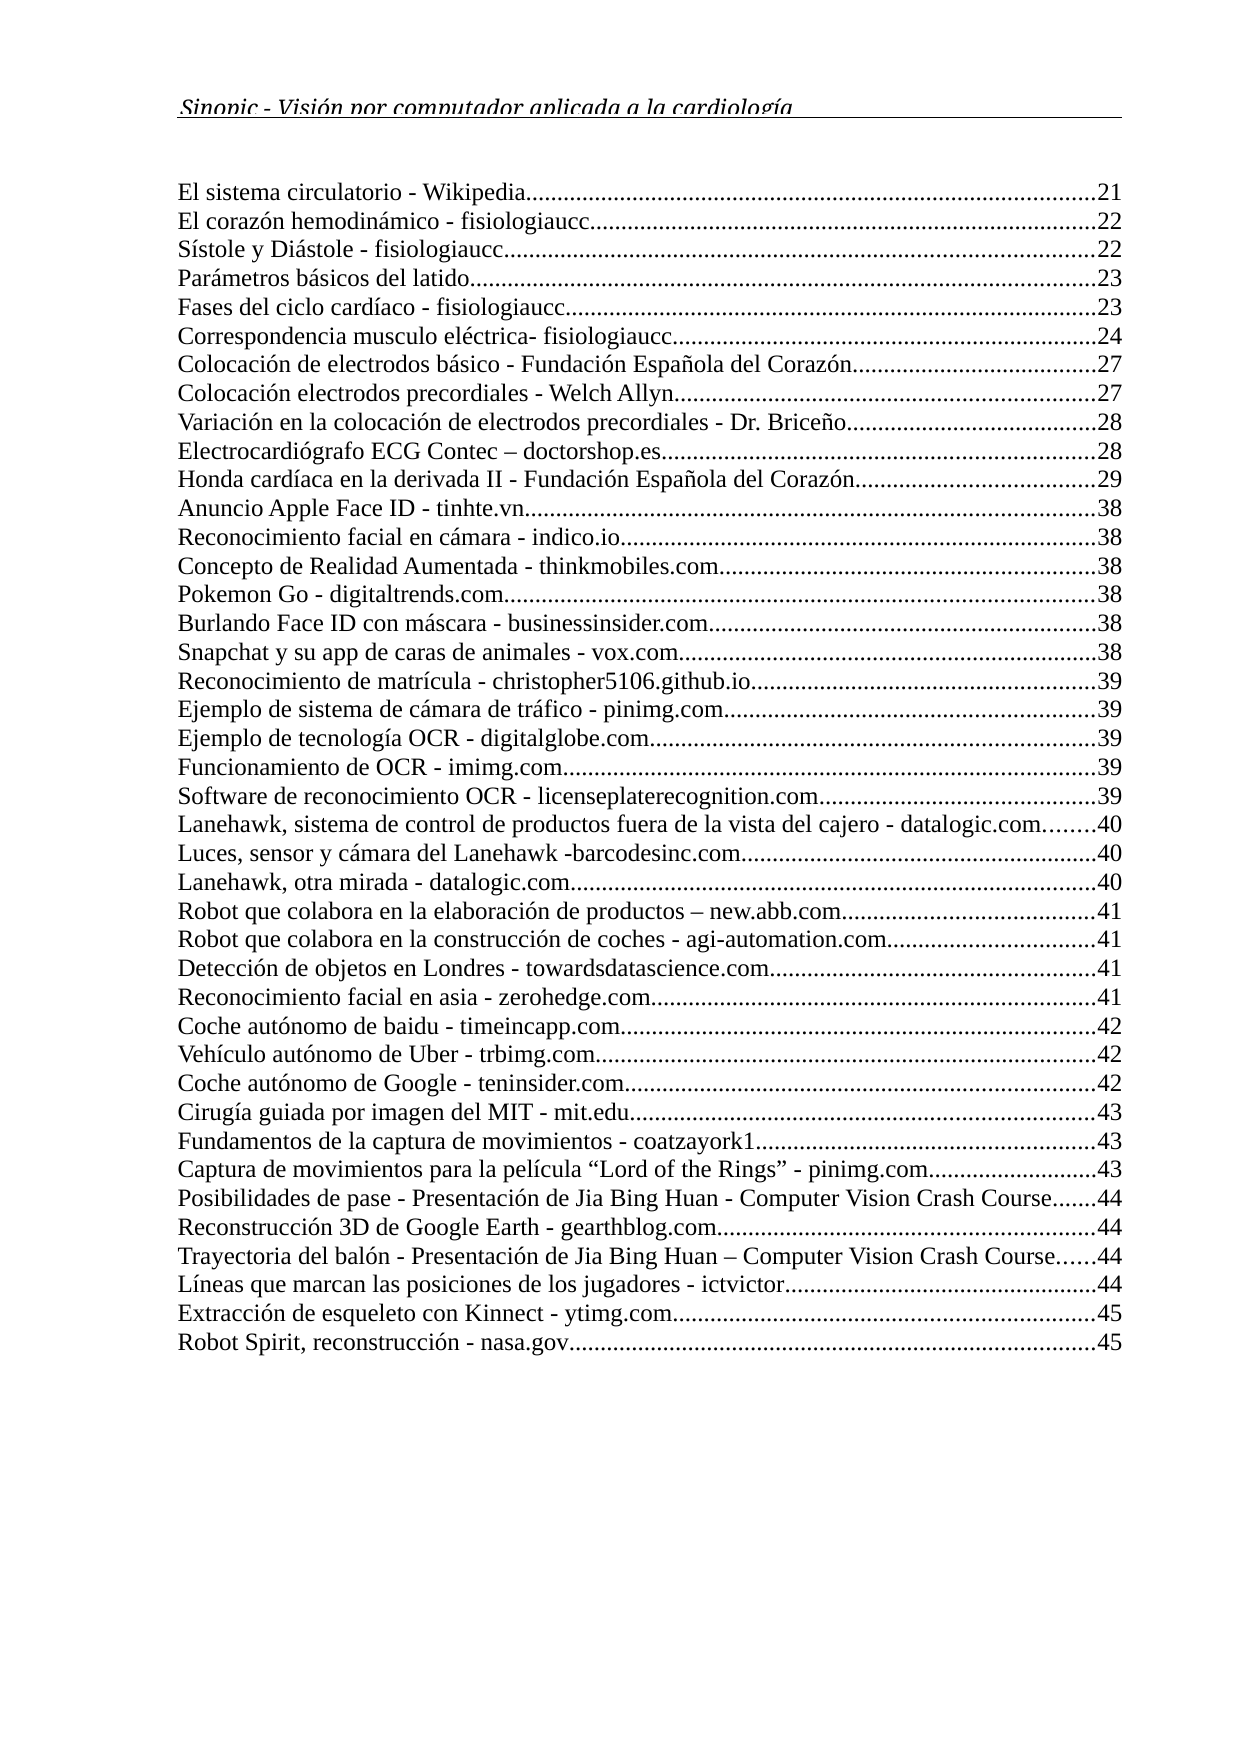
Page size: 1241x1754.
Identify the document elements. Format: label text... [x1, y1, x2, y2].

text Robot Spirit, reconstrucción - nasa.gov 45 [177, 1327, 1122, 1356]
text Ejemplo de sistema de cámara de tráfico - pinimg.com 39 [177, 694, 1122, 723]
text Fundamentos de la captura de movimientos - coatzayork1 43 [177, 1126, 1122, 1154]
text Reconocimiento facial en asia - zerohedge.com 41 [177, 982, 1122, 1011]
text Software de reconocimiento OCR - licenseplaterecognition.com 39 [177, 781, 1122, 809]
text Líneas que marcan las posiciones de los jugadores - ictvictor 44 [177, 1269, 1122, 1298]
text El corazón hemodinámico - fisiologiaucc 22 [177, 206, 1122, 234]
text Reconocimiento facial en cámara - indico.io 38 [177, 522, 1122, 551]
text Snapchat y su app de caras de animales - vox.com 38 [177, 637, 1122, 666]
text Funcionamiento de OCR - imimg.com 39 [177, 752, 1122, 781]
text Reconocimiento de matrícula - christopher5106.github.io 39 [177, 666, 1122, 694]
text Robot que colabora en la elaboración de productos – new.abb.com 41 [177, 896, 1122, 924]
text Extracción de esqueleto con Kinnect - ytimg.com 45 [177, 1298, 1122, 1327]
text Coche autónomo de Google - teninsider.com 42 [177, 1068, 1122, 1097]
text Anuncio Apple Face ID - tinhte.vn 38 [177, 493, 1122, 522]
text Electrocardiógrafo ECG Contec – doctorshop.es 28 [177, 436, 1122, 464]
text Trayectoria del balón - Presentación de Jia Bing Huan – Computer Vision Crash Course 44 [177, 1241, 1122, 1269]
text Reconstrucción 3D de Google Earth - gearthblog.com 44 [177, 1212, 1122, 1241]
text Colocación electrodos precordiales - Welch Allyn 27 [177, 378, 1122, 407]
text Pokemon Go - digitaltrends.com 38 [177, 579, 1122, 608]
text Detección de objetos en Londres - towardsdatascience.com 41 [177, 953, 1122, 982]
text Parámetros básicos del latido 23 [177, 263, 1122, 292]
text Honda cardíaca en la derivada II - Fundación Española del Corazón 29 [177, 464, 1122, 493]
text Luces, sensor y cámara del Lanehawk -barcodesinc.com 40 [177, 838, 1122, 867]
text El sistema circulatorio - Wikipedia 21 [177, 177, 1122, 206]
text Lanehawk, otra mirada - datalogic.com 40 [177, 867, 1122, 896]
text Coche autónomo de baidu - timeincapp.com 42 [177, 1011, 1122, 1039]
text Burlando Face ID con máscara - businessinsider.com 38 [177, 608, 1122, 637]
text Concepto de Realidad Aumentada - thinkmobiles.com 38 [177, 551, 1122, 579]
text Robot que colabora en la construcción de coches - agi-automation.com 41 [177, 924, 1122, 953]
text Vehículo autónomo de Uber - trbimg.com 42 [177, 1039, 1122, 1068]
text Posibilidades de pase - Presentación de Jia Bing Huan - Computer Vision Crash Course 44 [177, 1183, 1122, 1212]
text Cirugía guiada por imagen del MIT - mit.edu 43 [177, 1097, 1122, 1126]
text Sístole y Diástole - fisiologiaucc 22 [177, 234, 1122, 263]
text Variación en la colocación de electrodos precordiales - Dr. Briceño 28 [177, 407, 1122, 436]
text Ejemplo de tecnología OCR - digitalglobe.com 39 [177, 723, 1122, 752]
text Captura de movimientos para la película “Lord of the Rings” - pinimg.com 43 [177, 1154, 1122, 1183]
text Colocación de electrodos básico - Fundación Española del Corazón 27 [177, 349, 1122, 378]
text Correspondencia musculo eléctrica- fisiologiaucc 24 [177, 321, 1122, 349]
text Lanehawk, sistema de control de productos fuera de la vista del cajero - datalogic.com 40 [177, 809, 1122, 838]
text Fases del ciclo cardíaco - fisiologiaucc 23 [177, 292, 1122, 321]
